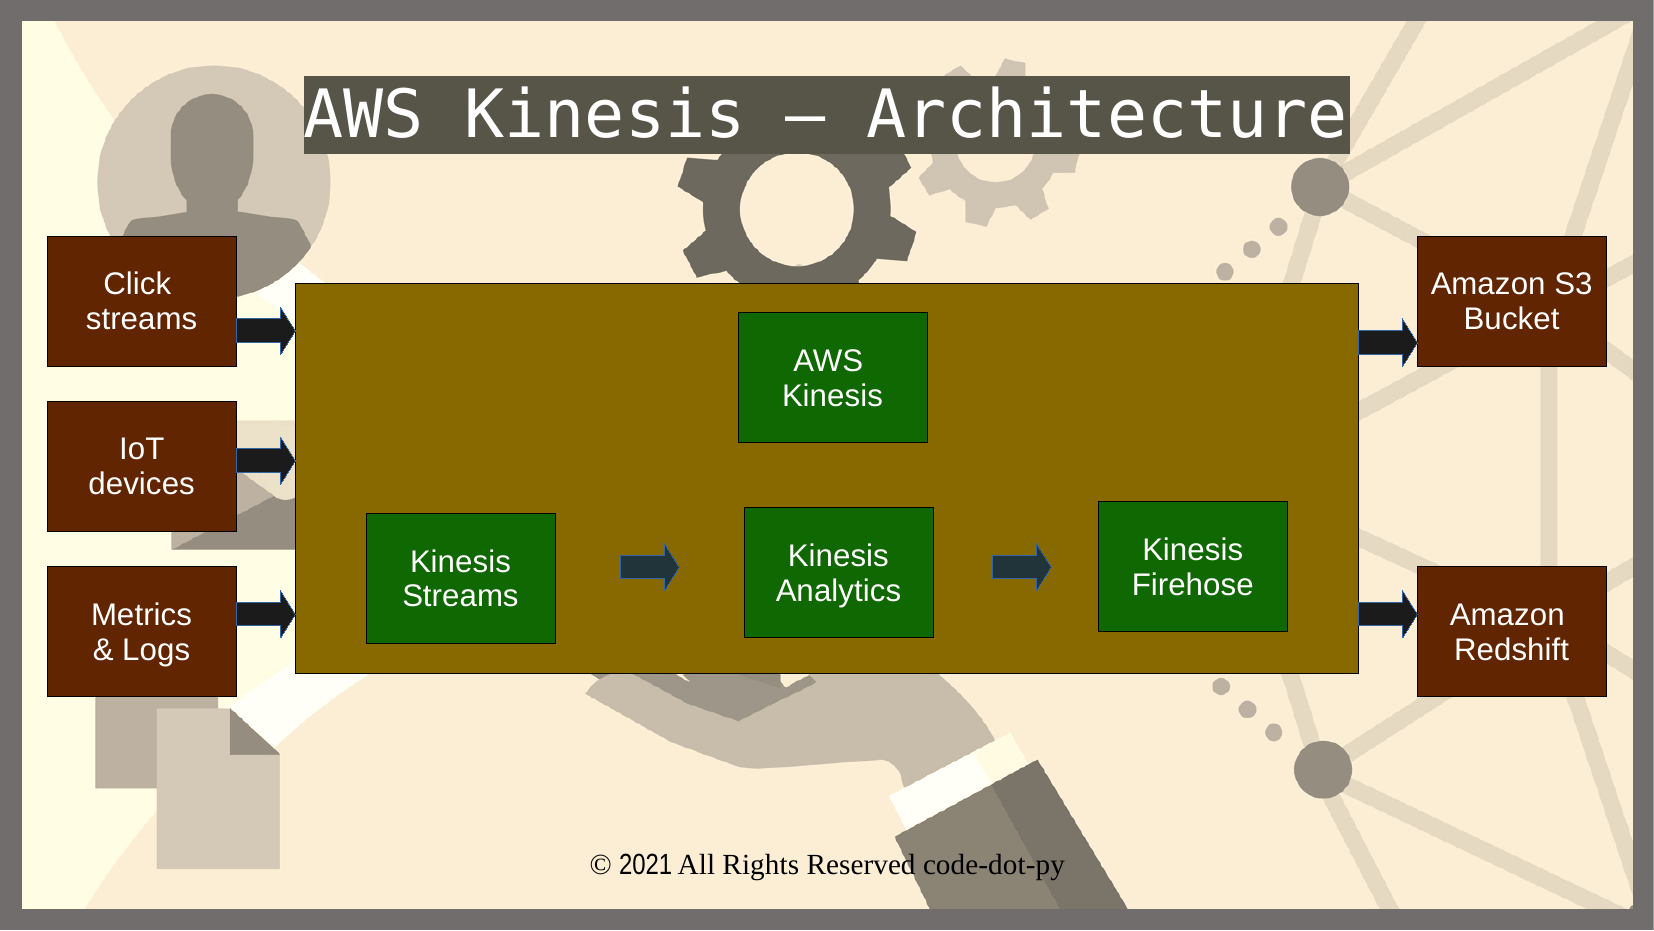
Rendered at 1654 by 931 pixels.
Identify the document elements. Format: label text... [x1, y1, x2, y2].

picture [0, 0, 1654, 930]
text_box Amazon Redshift [1417, 566, 1607, 697]
text_box IoT devices [47, 401, 237, 532]
text_box Kinesis Streams [366, 513, 556, 644]
text_box [236, 283, 1418, 674]
text_box Click streams [47, 236, 237, 367]
text_box Kinesis Firehose [1098, 501, 1288, 632]
text_box Kinesis Analytics [744, 507, 934, 638]
text_box Amazon S3 Bucket [1417, 236, 1607, 367]
text_box AWS Kinesis [738, 312, 928, 443]
title AWS Kinesis – Architecture [82, 37, 1571, 193]
text_box Metrics & Logs [47, 566, 237, 697]
